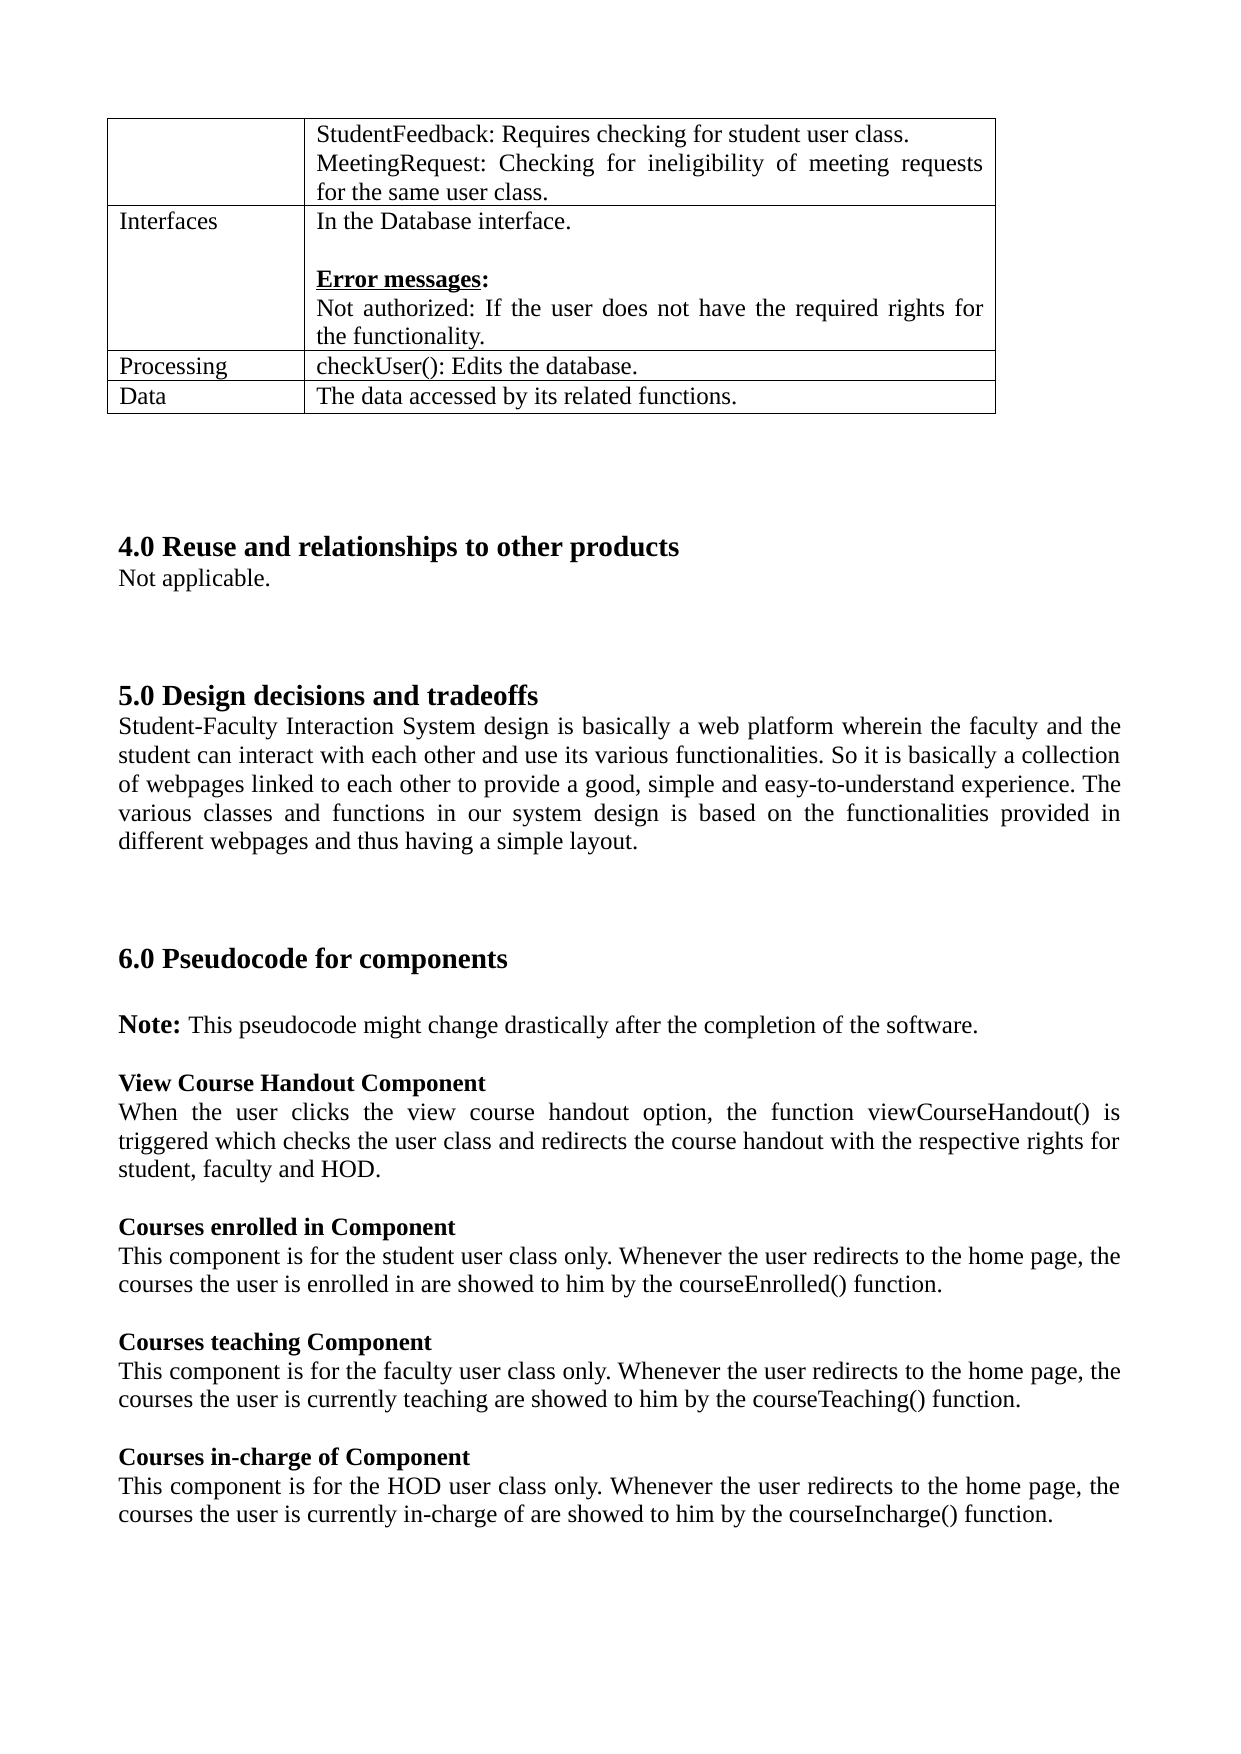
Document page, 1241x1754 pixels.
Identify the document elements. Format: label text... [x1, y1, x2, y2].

text This component is for the student user class only. Whenever the user redirects to the home page, the courses the user is enrolled in are showed to him by the courseEnrolled() function. [118, 1241, 1122, 1298]
table_cell In the Database interface. Error messages: Not authorized: If the user does not have the required rights for the functionality. [305, 206, 995, 350]
text Courses in-charge of Component [118, 1442, 1122, 1471]
text View Course Handout Component [118, 1068, 1122, 1097]
table_cell Interfaces [108, 206, 304, 350]
text When the user clicks the view course handout option, the function viewCourseHandout() is triggered which checks the user class and redirects the course handout with the respective rights for student, faculty and HOD. [118, 1097, 1122, 1183]
text 4.0 Reuse and relationships to other products [118, 529, 1122, 563]
table_cell [108, 119, 304, 205]
text This component is for the HOD user class only. Whenever the user redirects to the home page, the courses the user is currently in-charge of are showed to him by the courseIncharge() function. [118, 1471, 1122, 1528]
text 6.0 Pseudocode for components [118, 941, 1122, 975]
text Courses teaching Component [118, 1327, 1122, 1356]
text This component is for the faculty user class only. Whenever the user redirects to the home page, the courses the user is currently teaching are showed to him by the courseTeaching() function. [118, 1356, 1122, 1413]
text Courses enrolled in Component [118, 1212, 1122, 1241]
text Not applicable. [118, 563, 1122, 592]
table_cell The data accessed by its related functions. [305, 381, 995, 413]
text Note: This pseudocode might change drastically after the completion of the software. [118, 1008, 1122, 1039]
table_cell Processing [108, 351, 304, 380]
table_cell StudentFeedback: Requires checking for student user class. MeetingRequest: Checking for ineligibility of meeting requests for the same user class. [305, 119, 995, 205]
table_cell Data [108, 381, 304, 413]
table_cell checkUser(): Edits the database. [305, 351, 995, 380]
text 5.0 Design decisions and tradeoffs [118, 678, 1122, 711]
text Student-Faculty Interaction System design is basically a web platform wherein the faculty and the student can interact with each other and use its various functionalities. So it is basically a collection of webpages linked to each other to provide a good, simple and easy-to-understand experience. The various classes and functions in our system design is based on the functionalities provided in different webpages and thus having a simple layout. [118, 711, 1122, 855]
